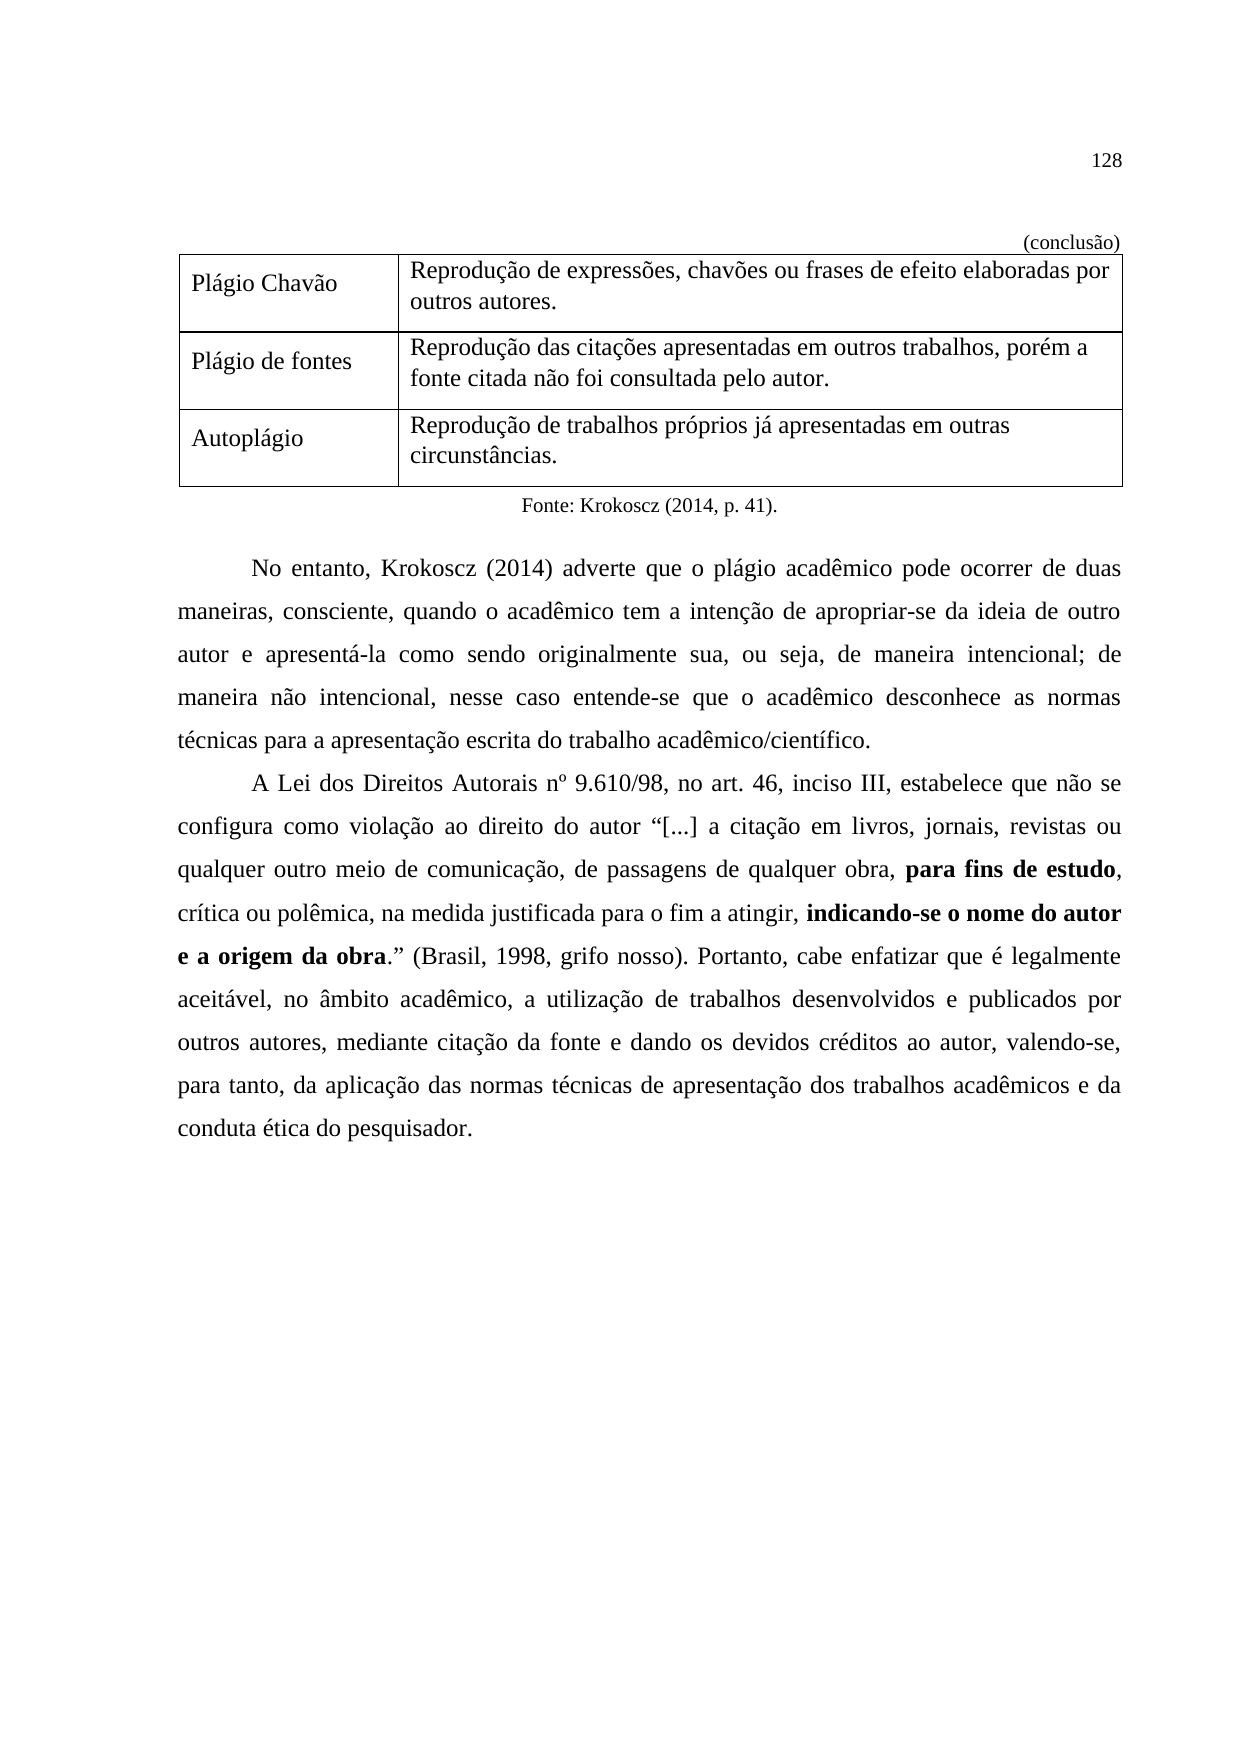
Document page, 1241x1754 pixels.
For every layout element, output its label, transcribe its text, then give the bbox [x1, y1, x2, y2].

text A Lei dos Direitos Autorais nº 9.610/98, no art. 46, inciso III, estabelece que não se configura como violação ao direito do autor “[...] a citação em livros, jornais, revistas ou qualquer outro meio de comunicação, de passagens de qualquer obra, para fins de estudo, crítica ou polêmica, na medida justificada para o fim a atingir, indicando-se o nome do autor e a origem da obra.” (Brasil, 1998, grifo nosso). Portanto, cabe enfatizar que é legalmente aceitável, no âmbito acadêmico, a utilização de trabalhos desenvolvidos e publicados por outros autores, mediante citação da fonte e dando os devidos créditos ao autor, valendo-se, para tanto, da aplicação das normas técnicas de apresentação dos trabalhos acadêmicos e da conduta ética do pesquisador. [177, 768, 1122, 1142]
text (conclusão) [177, 230, 1122, 254]
table_cell Reprodução das citações apresentadas em outros trabalhos, porém a fonte citada não foi consultada pelo autor. [399, 333, 1122, 409]
text Fonte: Krokoscz (2014, p. 41). [177, 493, 1122, 517]
table_cell Plágio de fontes [180, 333, 398, 409]
table_cell Autoplágio [180, 410, 398, 486]
table_header Plágio Chavão [180, 255, 398, 331]
text No entanto, Krokoscz (2014) adverte que o plágio acadêmico pode ocorrer de duas maneiras, consciente, quando o acadêmico tem a intenção de apropriar-se da ideia de outro autor e apresentá-la como sendo originalmente sua, ou seja, de maneira intencional; de maneira não intencional, nesse caso entende-se que o acadêmico desconhece as normas técnicas para a apresentação escrita do trabalho acadêmico/científico. [177, 553, 1122, 754]
table_header Reprodução de expressões, chavões ou frases de efeito elaboradas por outros autores. [399, 255, 1122, 331]
table_cell Reprodução de trabalhos próprios já apresentadas em outras circunstâncias. [399, 410, 1122, 486]
